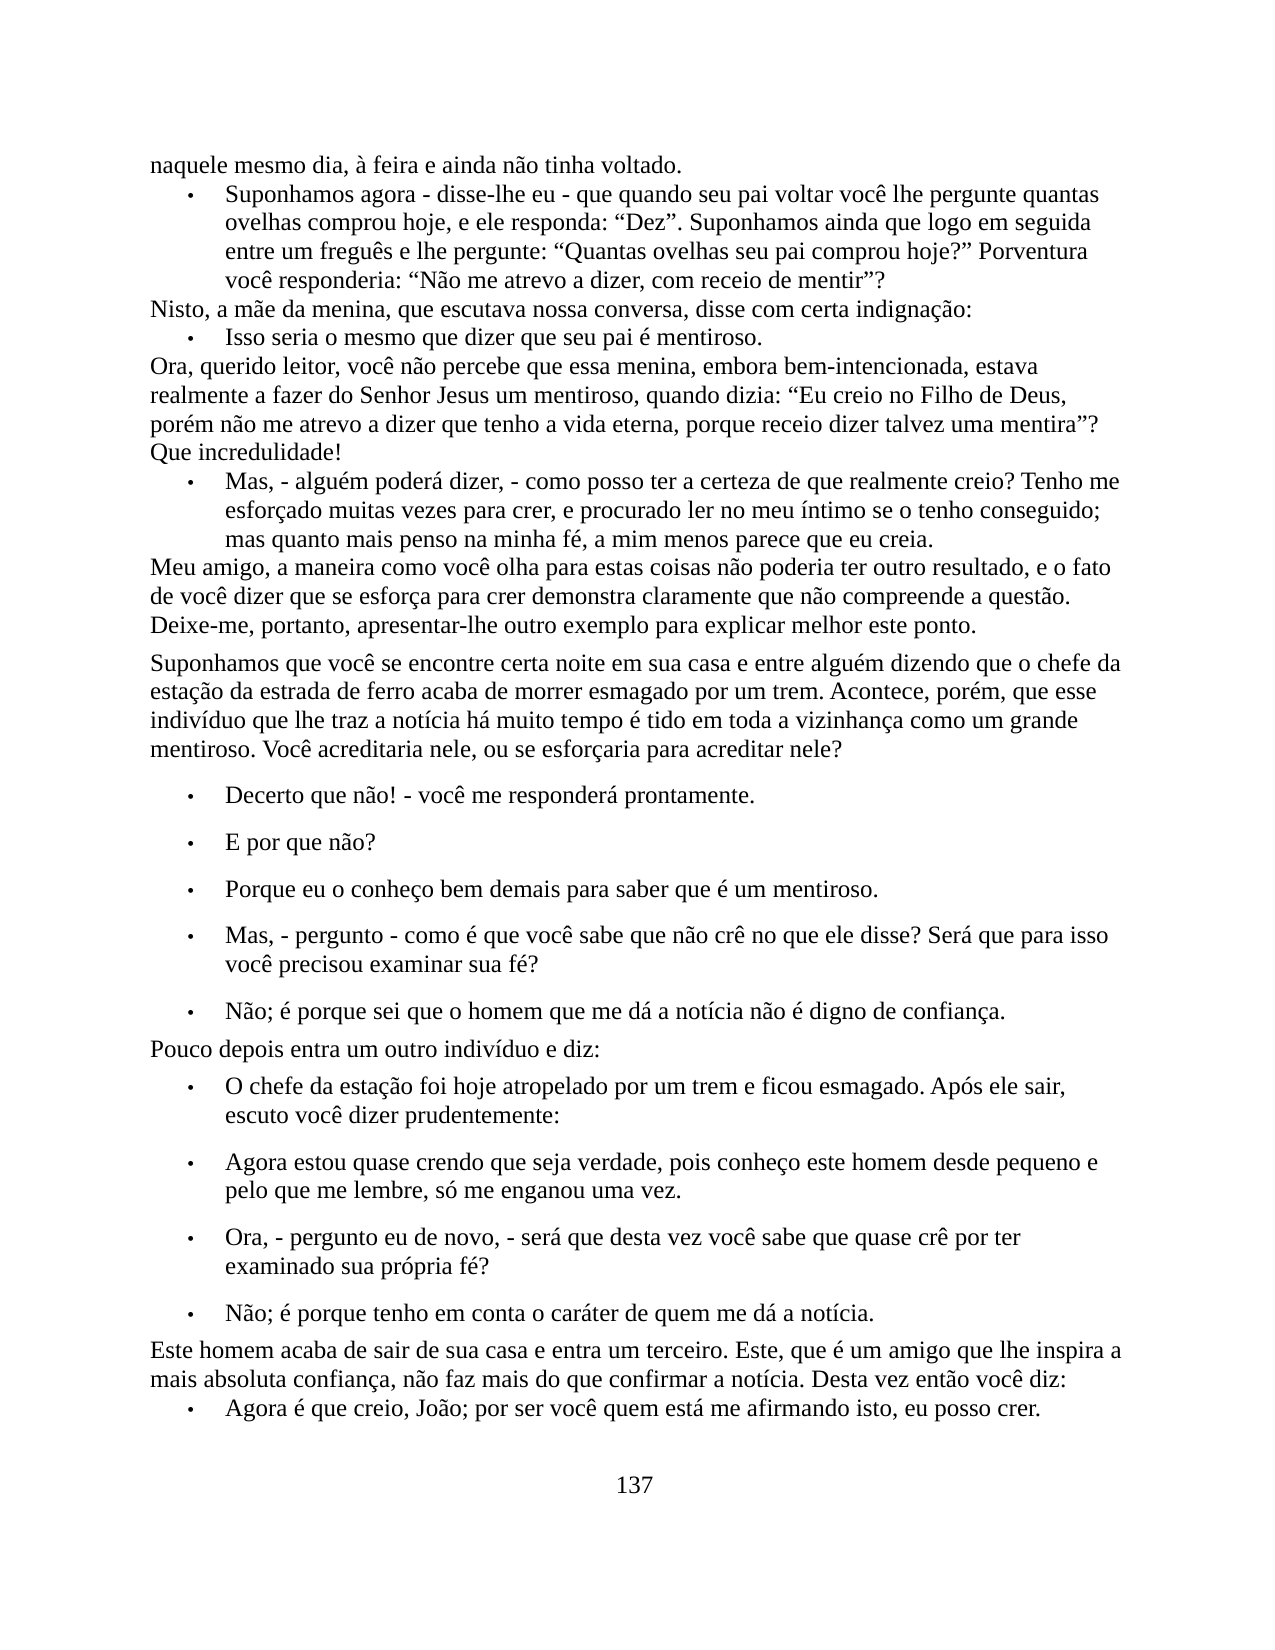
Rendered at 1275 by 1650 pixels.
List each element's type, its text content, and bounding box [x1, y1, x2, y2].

list Mas, - alguém poderá dizer, - como posso ter a certeza de que realmente creio? Tenho me esforçado muitas vezes para crer, e procurado ler no meu íntimo se o tenho conseguido; mas quanto mais penso na minha fé, a mim menos parece que eu creia. [187, 466, 1125, 552]
text Suponhamos que você se encontre certa noite em sua casa e entre alguém dizendo que o chefe da estação da estrada de ferro acaba de morrer esmagado por um trem. Acontece, porém, que esse indivíduo que lhe traz a notícia há muito tempo é tido em toda a vizinhança como um grande mentiroso. Você acreditaria nele, ou se esforçaria para acreditar nele? [150, 648, 1125, 763]
list Agora é que creio, João; por ser você quem está me afirmando isto, eu posso crer. [187, 1393, 1125, 1422]
list Não; é porque sei que o homem que me dá a notícia não é digno de confiança. [187, 996, 1125, 1025]
text naquele mesmo dia, à feira e ainda não tinha voltado. [150, 150, 1125, 179]
list Agora estou quase crendo que seja verdade, pois conheço este homem desde pequeno e pelo que me lembre, só me enganou uma vez. [187, 1147, 1125, 1204]
text Meu amigo, a maneira como você olha para estas coisas não poderia ter outro resultado, e o fato de você dizer que se esforça para crer demonstra claramente que não compreende a questão. Deixe-me, portanto, apresentar-lhe outro exemplo para explicar melhor este ponto. [150, 552, 1125, 639]
list Não; é porque tenho em conta o caráter de quem me dá a notícia. [187, 1298, 1125, 1326]
list Mas, - pergunto - como é que você sabe que não crê no que ele disse? Será que para isso você precisou examinar sua fé? [187, 921, 1125, 978]
list Isso seria o mesmo que dizer que seu pai é mentiroso. [187, 322, 1125, 351]
list O chefe da estação foi hoje atropelado por um trem e ficou esmagado. Após ele sair, escuto você dizer prudentemente: [187, 1071, 1125, 1129]
text Este homem acaba de sair de sua casa e entra um terceiro. Este, que é um amigo que lhe inspira a mais absoluta confiança, não faz mais do que confirmar a notícia. Desta vez então você diz: [150, 1335, 1125, 1393]
list Porque eu o conheço bem demais para saber que é um mentiroso. [187, 874, 1125, 903]
list Decerto que não! - você me responderá prontamente. [187, 781, 1125, 809]
text Ora, querido leitor, você não percebe que essa menina, embora bem-intencionada, estava realmente a fazer do Senhor Jesus um mentiroso, quando dizia: “Eu creio no Filho de Deus, porém não me atrevo a dizer que tenho a vida eterna, porque receio dizer talvez uma mentira”? Que incredulidade! [150, 351, 1125, 466]
text Pouco depois entra um outro indivíduo e diz: [150, 1034, 1125, 1062]
list Suponhamos agora - disse-lhe eu - que quando seu pai voltar você lhe pergunte quantas ovelhas comprou hoje, e ele responda: “Dez”. Suponhamos ainda que logo em seguida entre um freguês e lhe pergunte: “Quantas ovelhas seu pai comprou hoje?” Porventura você responderia: “Não me atrevo a dizer, com receio de mentir”? [187, 179, 1125, 294]
list Ora, - pergunto eu de novo, - será que desta vez você sabe que quase crê por ter examinado sua própria fé? [187, 1222, 1125, 1280]
text Nisto, a mãe da menina, que escutava nossa conversa, disse com certa indignação: [150, 294, 1125, 322]
list E por que não? [187, 827, 1125, 856]
